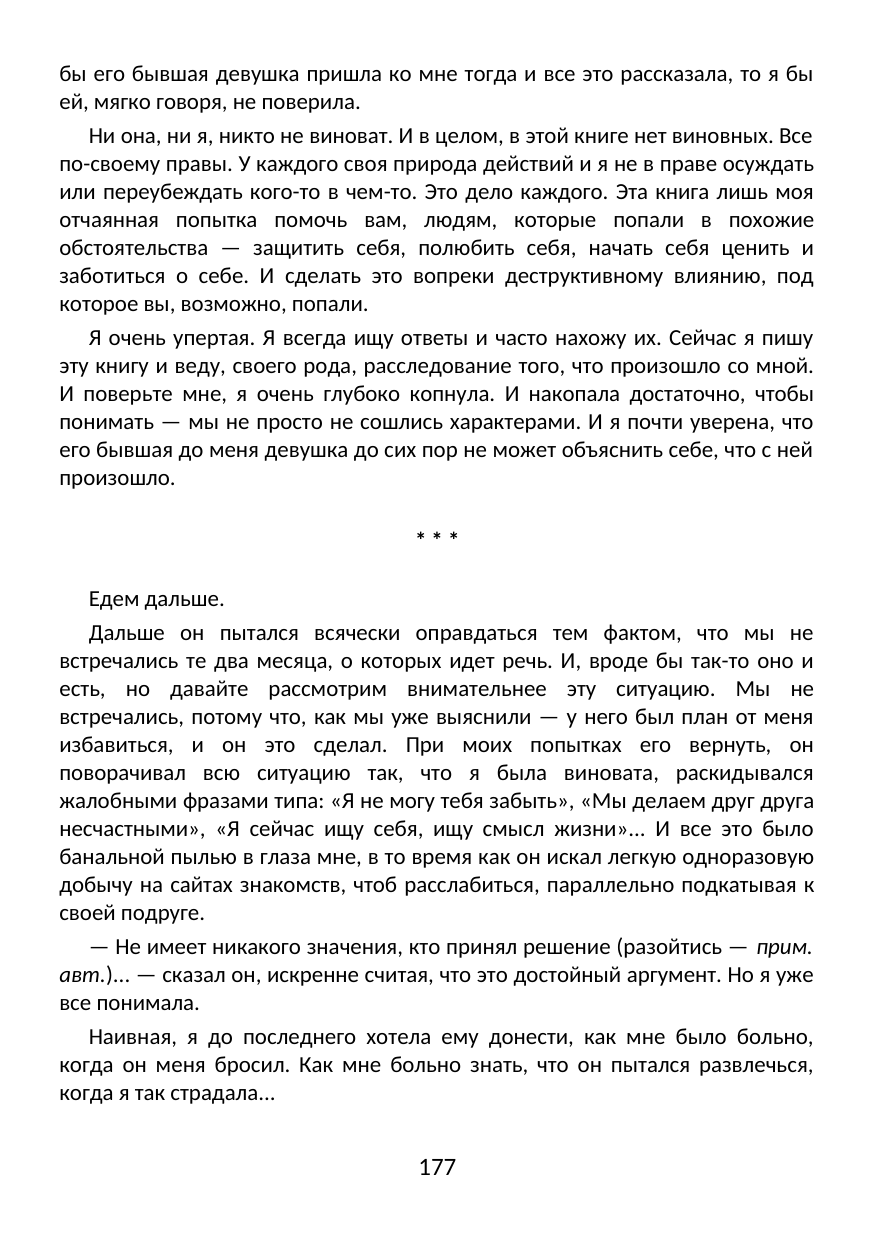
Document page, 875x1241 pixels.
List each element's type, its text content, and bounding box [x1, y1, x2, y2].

text Дальше он пытался всячески оправдаться тем фактом, что мы не встречались те два месяца, о которых идет речь. И, вроде бы так-то оно и есть, но давайте рассмотрим внимательнее эту ситуацию. Мы не встречались, потому что, как мы уже выяснили — у него был план от меня избавиться, и он это сделал. При моих попытках его вернуть, он поворачивал всю ситуацию так, что я была виновата, раскидывался жалобными фразами типа: «Я не могу тебя забыть», «Мы делаем друг друга несчастными», «Я сейчас ищу себя, ищу смысл жизни»... И все это было банальной пылью в глаза мне, в то время как он искал легкую одноразовую добычу на сайтах знакомств, чтоб расслабиться, параллельно подкатывая к своей подруге. [59, 618, 815, 926]
text Наивная, я до последнего хотела ему донести, как мне было больно, когда он меня бросил. Как мне больно знать, что он пытался развлечься, когда я так страдала... [59, 1022, 815, 1106]
text бы его бывшая девушка пришла ко мне тогда и все это рассказала, то я бы ей, мягко говоря, не поверила. [59, 59, 815, 115]
text Я очень упертая. Я всегда ищу ответы и часто нахожу их. Сейчас я пишу эту книгу и веду, своего рода, расследование того, что произошло со мной. И поверьте мне, я очень глубоко копнула. И накопала достаточно, чтобы понимать — мы не просто не сошлись характерами. И я почти уверена, что его бывшая до меня девушка до сих пор не может объяснить себе, что с ней произошло. [59, 323, 815, 491]
text Едем дальше. [59, 584, 815, 612]
text — Не имеет никакого значения, кто принял решение (разойтись — прим. авт.)... — сказал он, искренне считая, что это достойный аргумент. Но я уже все понимала. [59, 932, 815, 1016]
text Ни она, ни я, никто не виноват. И в целом, в этой книге нет виновных. Все по-своему правы. У каждого своя природа действий и я не в праве осуждать или переубеждать кого-то в чем-то. Это дело каждого. Эта книга лишь моя отчаянная попытка помочь вам, людям, которые попали в похожие обстоятельства — защитить себя, полюбить себя, начать себя ценить и заботиться о себе. И сделать это вопреки деструктивному влиянию, под которое вы, возможно, попали. [59, 121, 815, 317]
subtitle * * * [59, 527, 815, 555]
